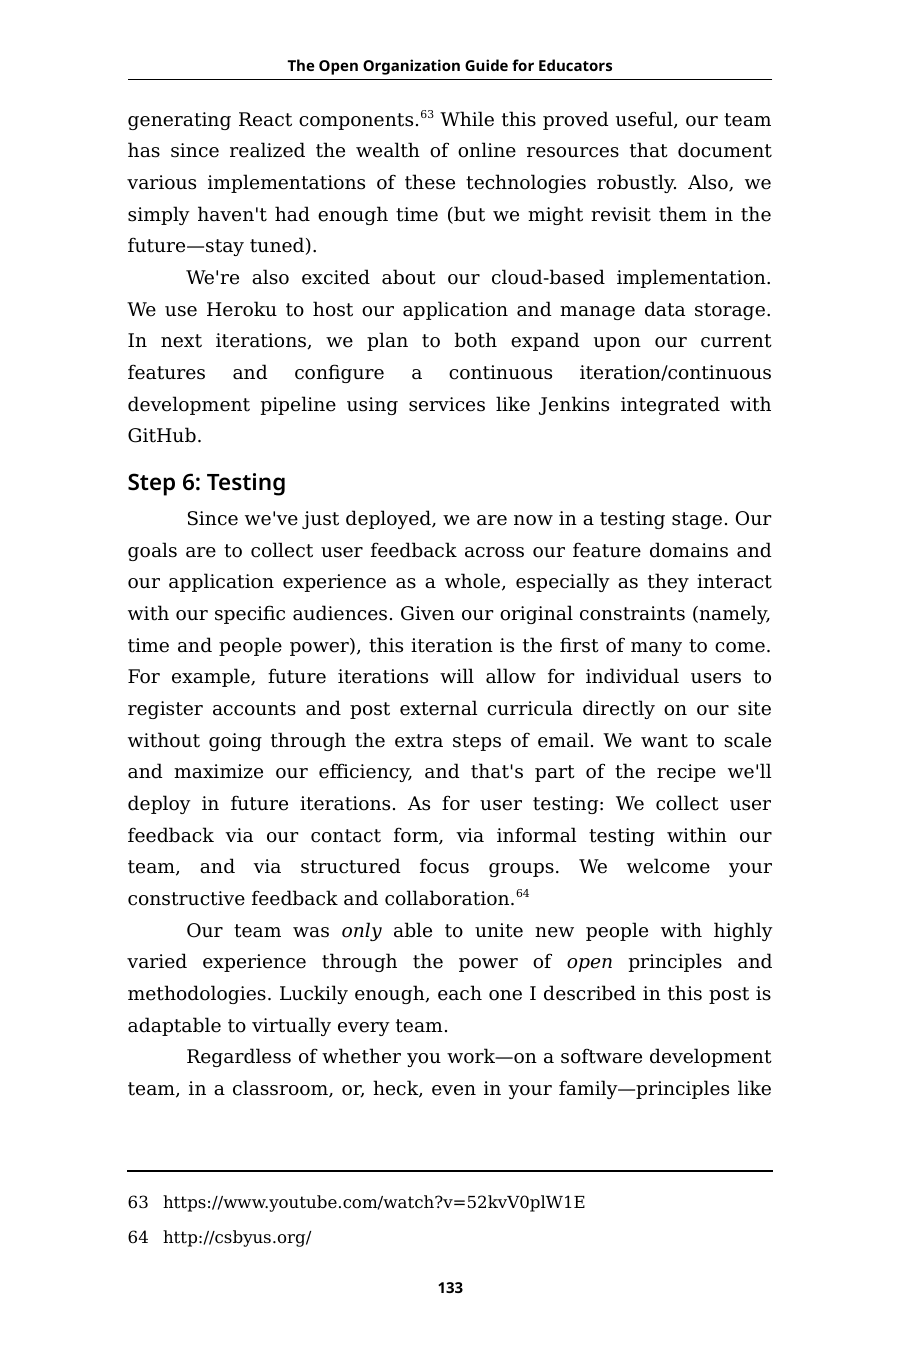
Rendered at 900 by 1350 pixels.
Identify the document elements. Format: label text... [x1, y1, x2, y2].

text http://csbyus.org/ [127, 1228, 772, 1247]
subtitle Step 6: Testing [127, 469, 772, 496]
text Since we've just deployed, we are now in a testing stage. Our goals are to collect user feedback across our feature domains and our application experience as a whole, especially as they interact with our specific audiences. Given our original constraints (namely, time and people power), this iteration is the first of many to come. For example, future iterations will allow for individual users to register accounts and post external curricula directly on our site without going through the extra steps of email. We want to scale and maximize our efficiency, and that's part of the recipe we'll deploy in future iterations. As for user testing: We collect user feedback via our contact form, via informal testing within our team, and via structured focus groups. We welcome your constructive feedback and collaboration. [127, 508, 772, 910]
text Regardless of whether you work—on a software development team, in a classroom, or, heck, even in your family—principles like [127, 1046, 772, 1100]
text We're also excited about our cloud-based implementation. We use Heroku to host our application and manage data storage. In next iterations, we plan to both expand upon our current features and configure a continuous iteration/continuous development pipeline using services like Jenkins integrated with GitHub. [127, 267, 772, 447]
text https://www.youtube.com/watch?v=52kvV0plW1E [127, 1193, 772, 1213]
text Our team was only able to unite new people with highly varied experience through the power of open principles and methodologies. Luckily enough, each one I described in this post is adaptable to virtually every team. [127, 920, 772, 1037]
text generating React components. While this proved useful, our team has since realized the wealth of online resources that document various implementations of these technologies robustly. Also, we simply haven't had enough time (but we might revisit them in the future—stay tuned). [127, 109, 772, 257]
